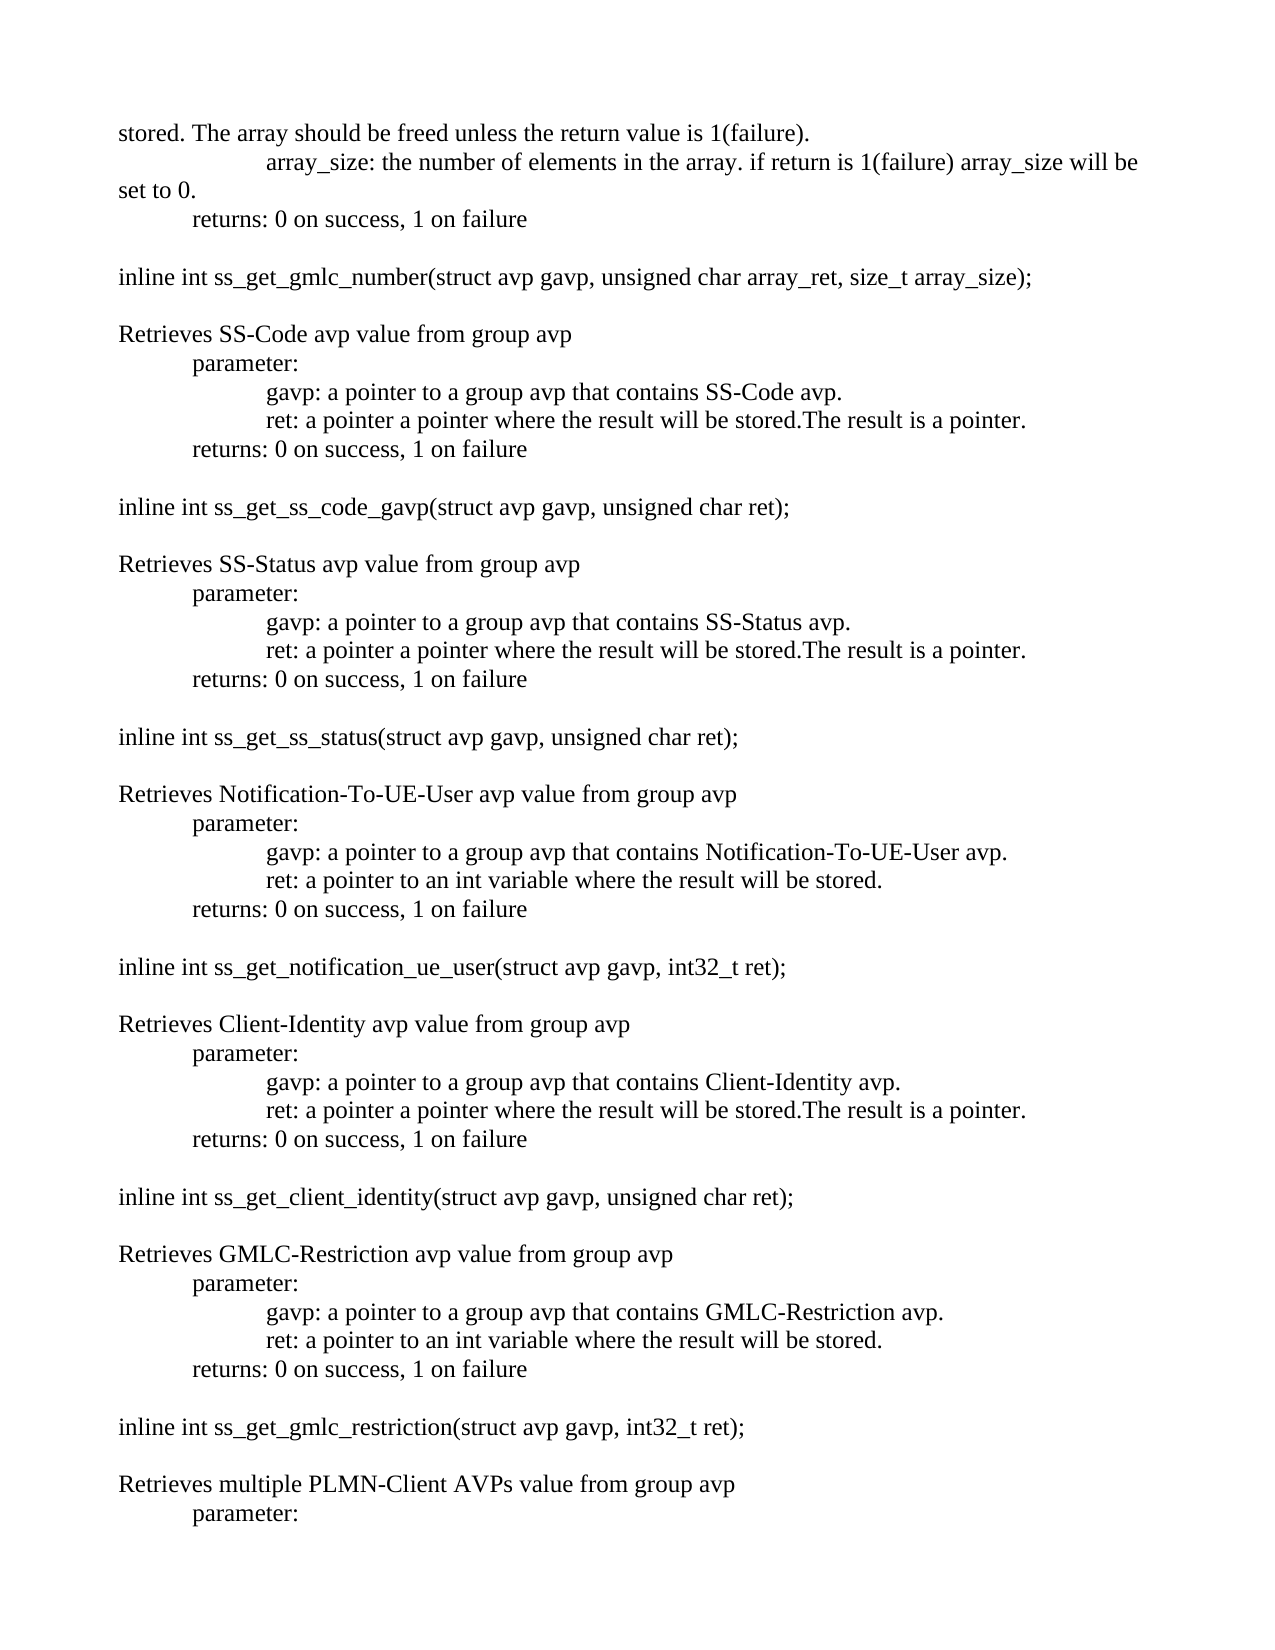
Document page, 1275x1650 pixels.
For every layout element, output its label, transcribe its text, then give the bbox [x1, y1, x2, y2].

text parameter: [118, 1038, 1157, 1067]
text gavp: a pointer to a group avp that contains Notification-To-UE-User avp. [118, 837, 1157, 866]
text parameter: [118, 1268, 1157, 1297]
text gavp: a pointer to a group avp that contains SS-Code avp. [118, 377, 1157, 406]
text returns: 0 on success, 1 on failure [118, 894, 1157, 923]
text gavp: a pointer to a group avp that contains Client-Identity avp. [118, 1067, 1157, 1096]
text parameter: [118, 348, 1157, 377]
text gavp: a pointer to a group avp that contains SS-Status avp. [118, 607, 1157, 636]
text Retrieves GMLC-Restriction avp value from group avp [118, 1239, 1157, 1268]
text inline int ss_get_notification_ue_user(struct avp gavp, int32_t ret); [118, 952, 1157, 981]
text ret: a pointer a pointer where the result will be stored.The result is a pointer. [118, 406, 1157, 434]
text stored. The array should be freed unless the return value is 1(failure). [118, 118, 1157, 147]
text returns: 0 on success, 1 on failure [118, 664, 1157, 693]
text returns: 0 on success, 1 on failure [118, 1354, 1157, 1383]
text ret: a pointer a pointer where the result will be stored.The result is a pointer. [118, 636, 1157, 664]
text gavp: a pointer to a group avp that contains GMLC-Restriction avp. [118, 1297, 1157, 1326]
text inline int ss_get_ss_code_gavp(struct avp gavp, unsigned char ret); [118, 492, 1157, 521]
text ret: a pointer to an int variable where the result will be stored. [118, 866, 1157, 894]
text returns: 0 on success, 1 on failure [118, 204, 1157, 233]
text Retrieves multiple PLMN-Client AVPs value from group avp [118, 1469, 1157, 1498]
text ret: a pointer a pointer where the result will be stored.The result is a pointer. [118, 1096, 1157, 1124]
text parameter: [118, 808, 1157, 837]
text Retrieves Notification-To-UE-User avp value from group avp [118, 779, 1157, 808]
text inline int ss_get_gmlc_restriction(struct avp gavp, int32_t ret); [118, 1412, 1157, 1441]
text inline int ss_get_ss_status(struct avp gavp, unsigned char ret); [118, 722, 1157, 751]
text Retrieves Client-Identity avp value from group avp [118, 1009, 1157, 1038]
text parameter: [118, 1498, 1157, 1527]
text returns: 0 on success, 1 on failure [118, 434, 1157, 463]
text Retrieves SS-Code avp value from group avp [118, 319, 1157, 348]
text returns: 0 on success, 1 on failure [118, 1124, 1157, 1153]
text ret: a pointer to an int variable where the result will be stored. [118, 1326, 1157, 1354]
text inline int ss_get_gmlc_number(struct avp gavp, unsigned char array_ret, size_t array_size); [118, 262, 1157, 291]
text parameter: [118, 578, 1157, 607]
text inline int ss_get_client_identity(struct avp gavp, unsigned char ret); [118, 1182, 1157, 1211]
text Retrieves SS-Status avp value from group avp [118, 549, 1157, 578]
text array_size: the number of elements in the array. if return is 1(failure) array_size will be set to 0. [118, 147, 1157, 204]
